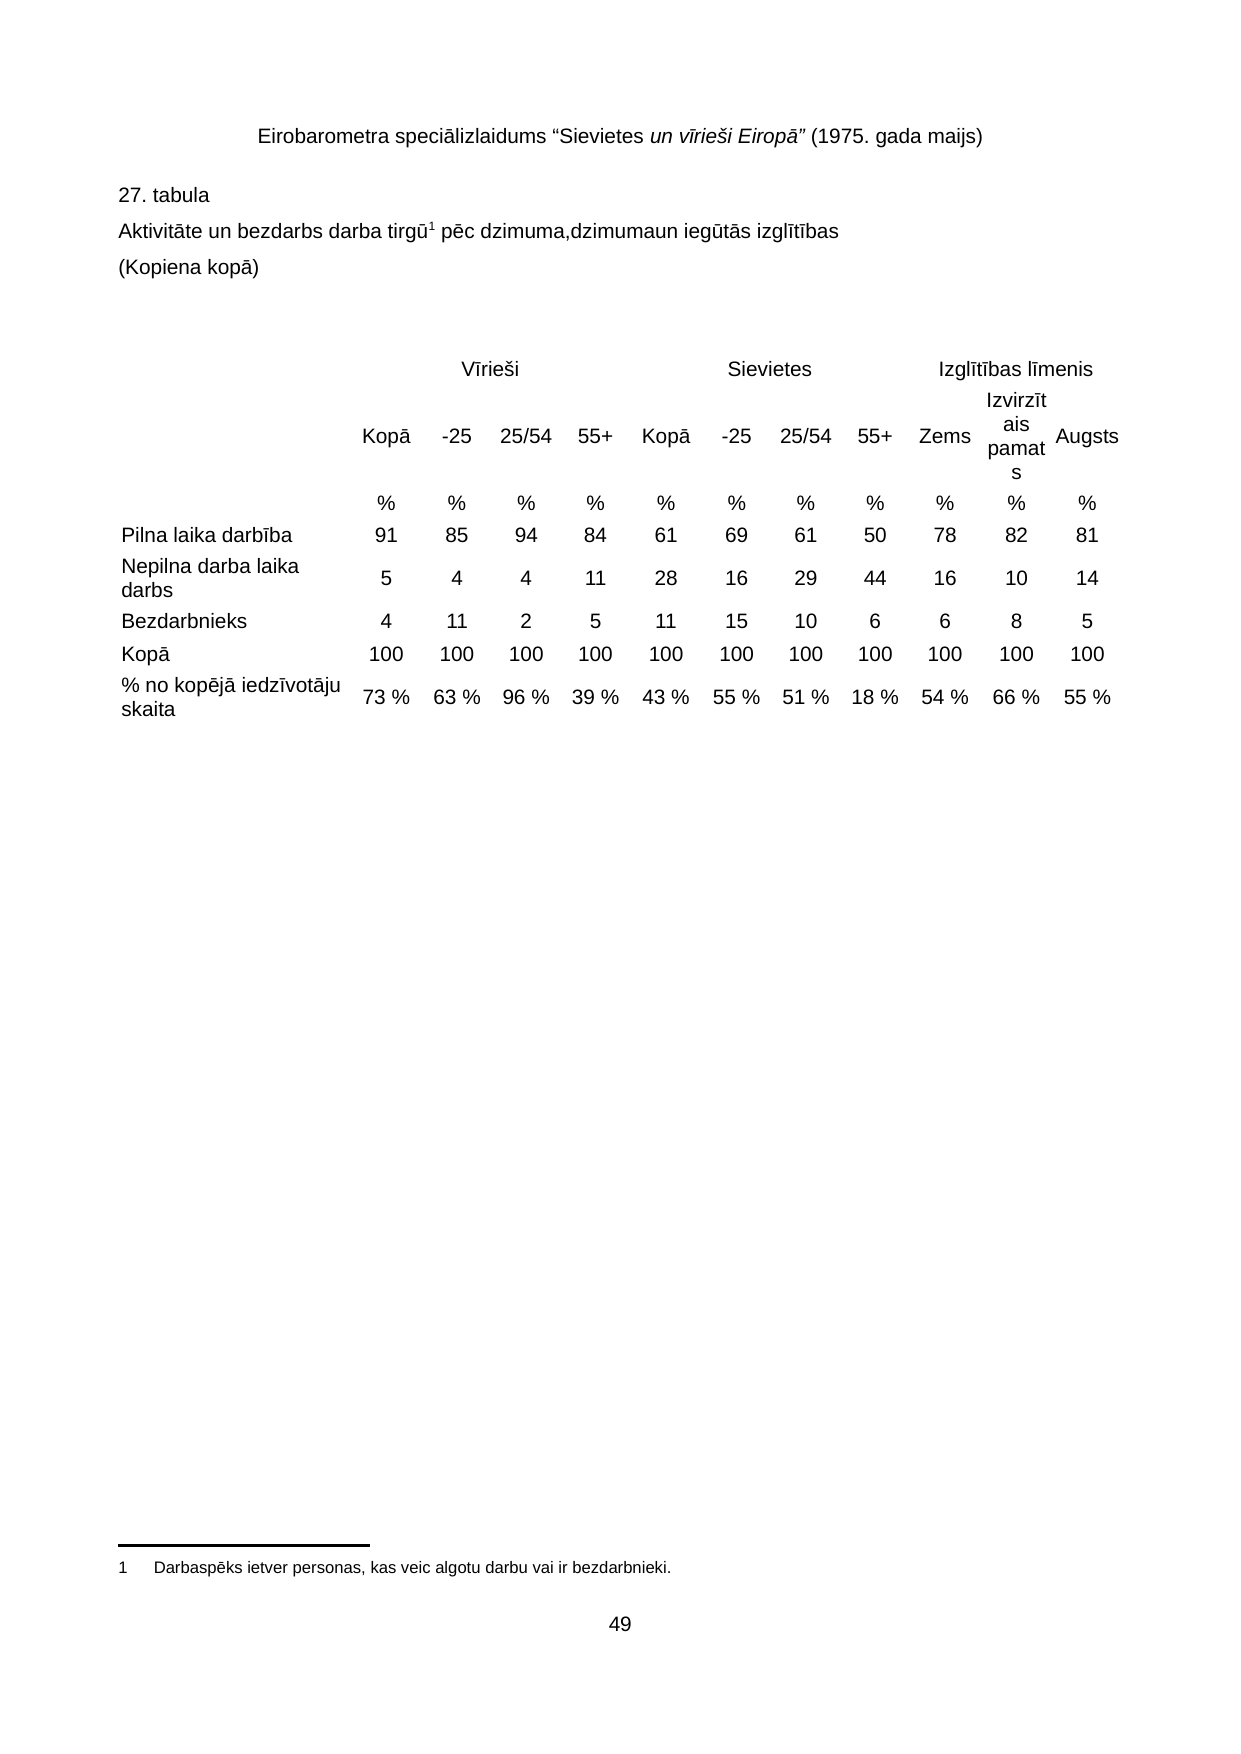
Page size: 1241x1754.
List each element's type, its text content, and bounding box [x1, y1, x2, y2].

table_cell 11 [422, 605, 491, 637]
table_cell Augsts [1052, 385, 1122, 486]
text (Kopiena kopā) [118, 254, 1122, 278]
text Darbaspēks ietver personas, kas veic algotu darbu vai ir bezdarbnieki. [118, 1557, 1122, 1577]
table_header [561, 320, 630, 352]
table_cell Izvirzītais pamats [980, 385, 1052, 486]
table_header [840, 320, 909, 352]
table_cell 81 [1052, 519, 1122, 551]
table_cell 100 [840, 637, 909, 670]
table_cell % [702, 486, 771, 519]
table_cell 100 [422, 637, 491, 670]
table_cell 5 [1052, 605, 1122, 637]
table_cell 96 % [491, 670, 561, 723]
table_cell -25 [702, 385, 771, 486]
table_cell 84 [561, 519, 630, 551]
table_cell 50 [840, 519, 909, 551]
table_cell 4 [350, 605, 422, 637]
table_cell 16 [702, 551, 771, 605]
table_cell 10 [771, 605, 840, 637]
table_cell 73 % [350, 670, 422, 723]
table_cell Kopā [350, 385, 422, 486]
table_header [910, 320, 980, 352]
table_header [491, 320, 561, 352]
table_cell 55 % [702, 670, 771, 723]
table_cell [118, 385, 350, 486]
table_cell 6 [910, 605, 980, 637]
table_header [1052, 320, 1122, 352]
table_cell Vīrieši [350, 352, 630, 385]
table_cell % [561, 486, 630, 519]
table_header [118, 320, 350, 352]
table_cell 5 [350, 551, 422, 605]
table_cell 55+ [840, 385, 909, 486]
table_cell 11 [561, 551, 630, 605]
table_cell 100 [702, 637, 771, 670]
table_cell 55+ [561, 385, 630, 486]
table_header [630, 320, 702, 352]
table_cell [118, 352, 350, 385]
table_header [422, 320, 491, 352]
table_cell 18 % [840, 670, 909, 723]
table_cell 28 [630, 551, 702, 605]
table_cell Kopā [118, 637, 350, 670]
table_cell 100 [630, 637, 702, 670]
table_cell 100 [910, 637, 980, 670]
table_cell 91 [350, 519, 422, 551]
table_cell 66 % [980, 670, 1052, 723]
table_cell 100 [1052, 637, 1122, 670]
table_cell Nepilna darba laika darbs [118, 551, 350, 605]
table_cell % [771, 486, 840, 519]
table_cell 14 [1052, 551, 1122, 605]
table_cell 100 [771, 637, 840, 670]
table_cell Pilna laika darbība [118, 519, 350, 551]
table_cell % [630, 486, 702, 519]
table_cell 2 [491, 605, 561, 637]
table_header [702, 320, 771, 352]
table_cell 4 [422, 551, 491, 605]
table_cell 8 [980, 605, 1052, 637]
text 27. tabula [118, 183, 1122, 207]
table_cell 25/54 [771, 385, 840, 486]
table_header [350, 320, 422, 352]
table_cell 78 [910, 519, 980, 551]
table_cell 94 [491, 519, 561, 551]
table_cell 39 % [561, 670, 630, 723]
table_cell 54 % [910, 670, 980, 723]
table_cell % [422, 486, 491, 519]
table_cell Izglītības līmenis [910, 352, 1122, 385]
table_cell Zems [910, 385, 980, 486]
table_cell 51 % [771, 670, 840, 723]
table_cell % [980, 486, 1052, 519]
table_cell 61 [771, 519, 840, 551]
table_cell 10 [980, 551, 1052, 605]
table_cell 16 [910, 551, 980, 605]
table_cell 43 % [630, 670, 702, 723]
table_cell [118, 486, 350, 519]
table_cell % [1052, 486, 1122, 519]
table_cell 69 [702, 519, 771, 551]
table_cell 29 [771, 551, 840, 605]
table_cell Bezdarbnieks [118, 605, 350, 637]
table_cell 6 [840, 605, 909, 637]
table_cell Sievietes [630, 352, 909, 385]
table_cell 61 [630, 519, 702, 551]
table_cell 100 [350, 637, 422, 670]
table_cell 44 [840, 551, 909, 605]
table_cell -25 [422, 385, 491, 486]
text Aktivitāte un bezdarbs darba tirgū pēc dzimuma,dzimumaun iegūtās izglītības [118, 219, 1122, 243]
table_cell 85 [422, 519, 491, 551]
table_cell Kopā [630, 385, 702, 486]
table_cell % [491, 486, 561, 519]
table_cell % no kopējā iedzīvotāju skaita [118, 670, 350, 723]
table_cell 100 [491, 637, 561, 670]
table_cell % [840, 486, 909, 519]
table_cell 11 [630, 605, 702, 637]
table_cell 25/54 [491, 385, 561, 486]
table_header [980, 320, 1052, 352]
table_cell 15 [702, 605, 771, 637]
table_cell 4 [491, 551, 561, 605]
table_cell 63 % [422, 670, 491, 723]
table_cell 100 [561, 637, 630, 670]
table_cell 82 [980, 519, 1052, 551]
table_cell % [910, 486, 980, 519]
table_cell 55 % [1052, 670, 1122, 723]
table_header [771, 320, 840, 352]
table_cell % [350, 486, 422, 519]
table_cell 5 [561, 605, 630, 637]
table_cell 100 [980, 637, 1052, 670]
